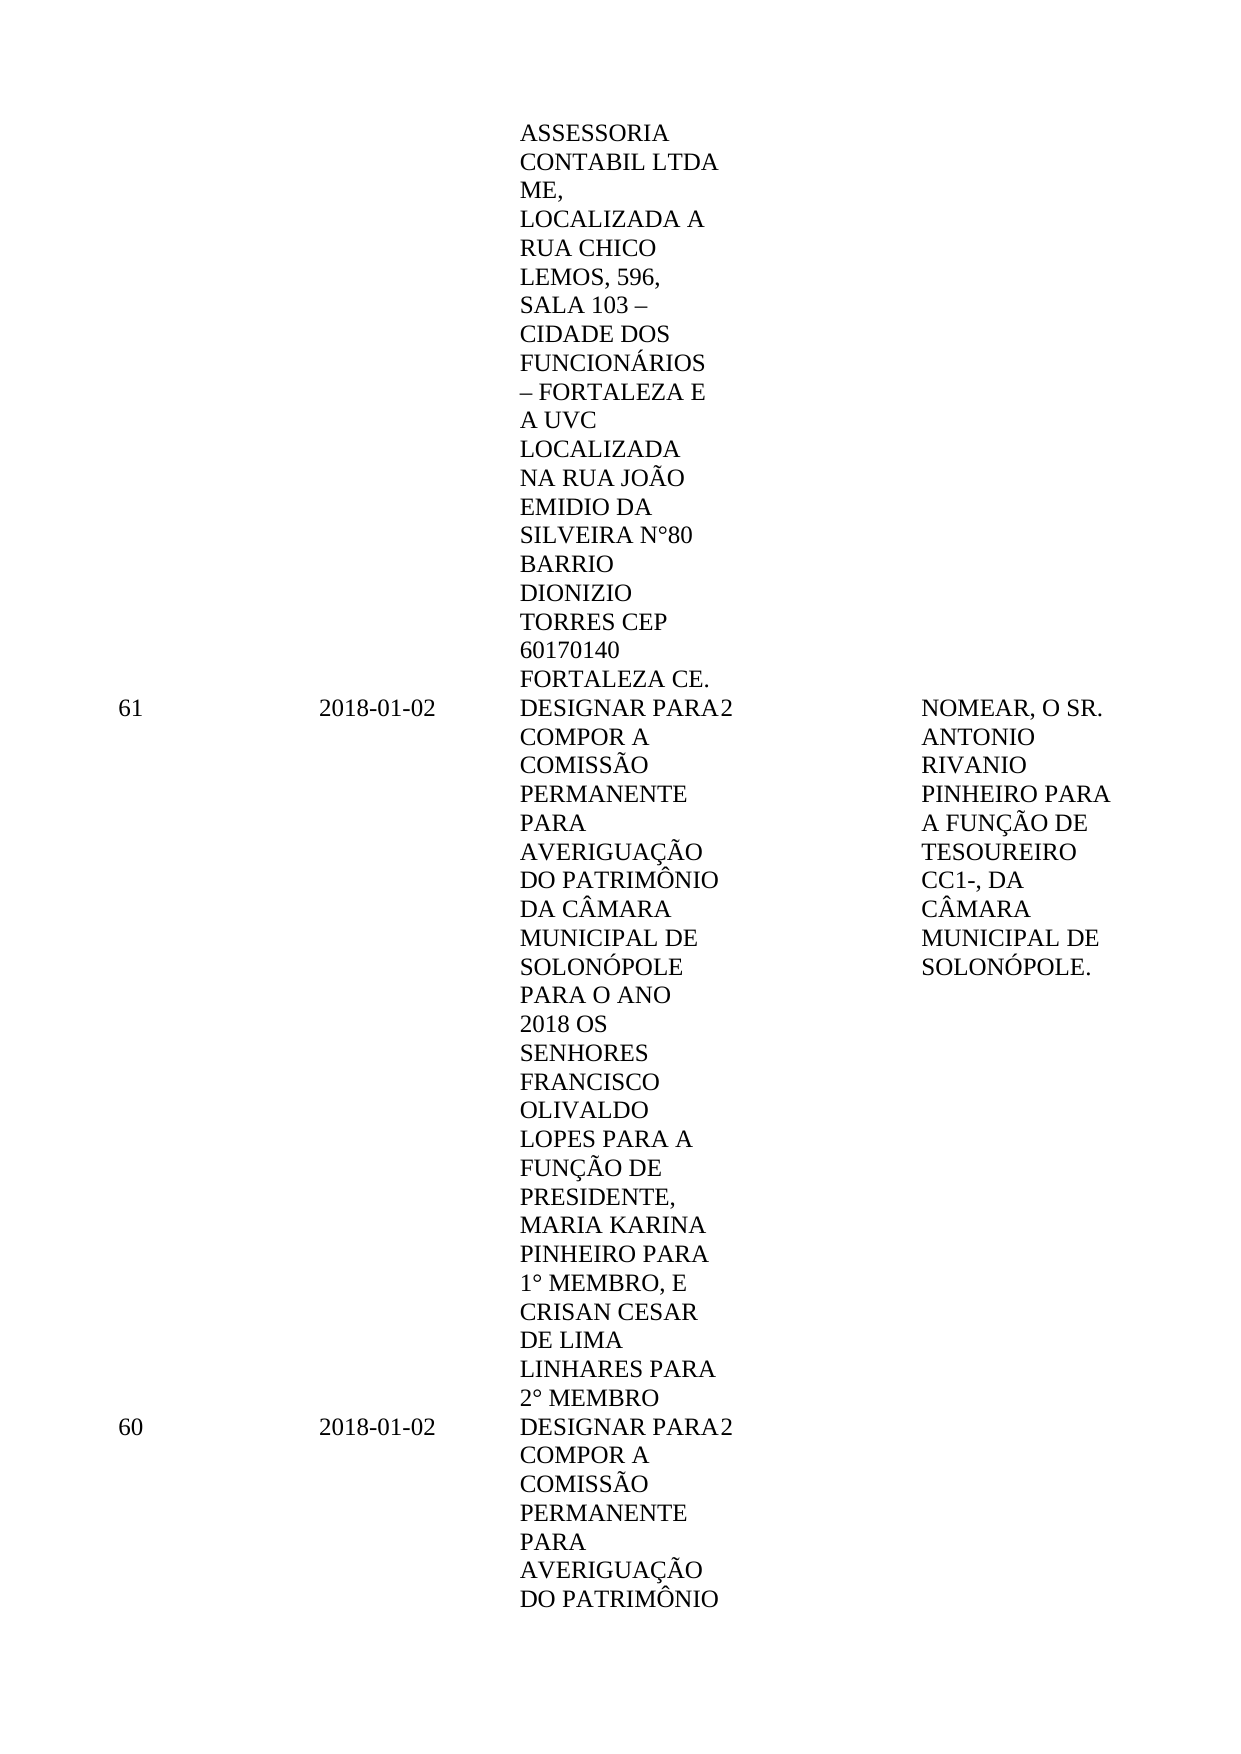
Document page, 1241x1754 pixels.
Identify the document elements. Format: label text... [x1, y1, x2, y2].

table_cell 2 [720, 1412, 921, 1613]
table_cell 2018-01-02 [319, 693, 519, 1412]
table_cell 2 [720, 693, 921, 1412]
table_cell [921, 118, 1122, 693]
table_cell [921, 1412, 1122, 1613]
table_cell ASSESSORIA CONTABIL LTDA ME, LOCALIZADA A RUA CHICO LEMOS, 596, SALA 103 – CIDADE DOS FUNCIONÁRIOS – FORTALEZA E A UVC LOCALIZADA NA RUA JOÃO EMIDIO DA SILVEIRA N°80 BARRIO DIONIZIO TORRES CEP 60170140 FORTALEZA CE. [520, 118, 720, 693]
table_cell [720, 118, 921, 693]
table_cell NOMEAR, O SR. ANTONIO RIVANIO PINHEIRO PARA A FUNÇÃO DE TESOUREIRO CC1-, DA CÂMARA MUNICIPAL DE SOLONÓPOLE. [921, 693, 1122, 1412]
table_cell [118, 118, 319, 693]
table_cell 61 [118, 693, 319, 1412]
table_cell 2018-01-02 [319, 1412, 519, 1613]
table_cell [319, 118, 519, 693]
table_cell DESIGNAR PARA COMPOR A COMISSÃO PERMANENTE PARA AVERIGUAÇÃO DO PATRIMÔNIO DA CÂMARA MUNICIPAL DE SOLONÓPOLE PARA O ANO 2018 OS SENHORES FRANCISCO OLIVALDO LOPES PARA A FUNÇÃO DE PRESIDENTE, MARIA KARINA PINHEIRO PARA 1° MEMBRO, E CRISAN CESAR DE LIMA LINHARES PARA 2° MEMBRO [520, 693, 720, 1412]
table_cell DESIGNAR PARA COMPOR A COMISSÃO PERMANENTE PARA AVERIGUAÇÃO DO PATRIMÔNIO [520, 1412, 720, 1613]
table_cell 60 [118, 1412, 319, 1613]
